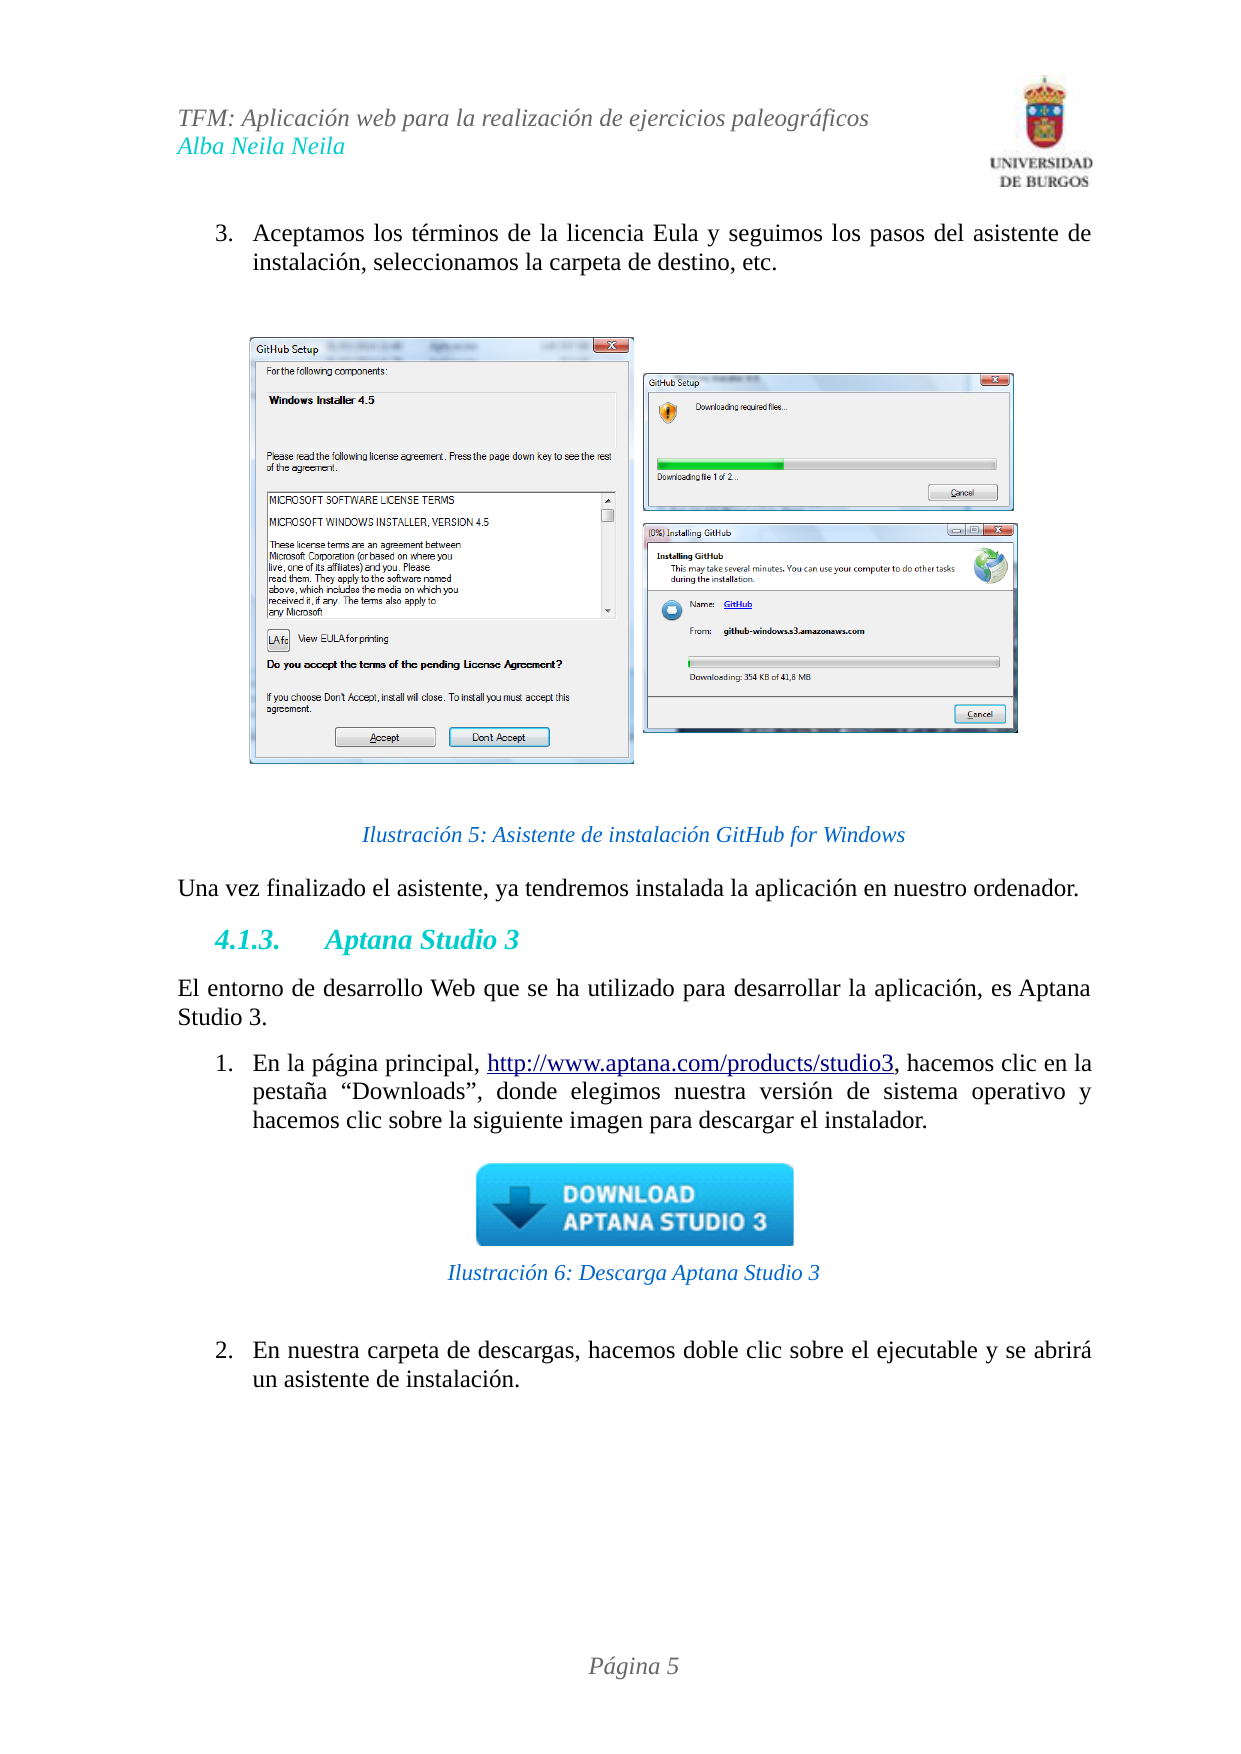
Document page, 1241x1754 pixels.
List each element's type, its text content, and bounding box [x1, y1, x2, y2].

list Aceptamos los términos de la licencia Eula y seguimos los pasos del asistente de instalación, seleccionamos la carpeta de destino, etc. [215, 218, 1092, 276]
picture [642, 523, 1018, 733]
subtitle Aptana Studio 3 [215, 922, 1092, 956]
text Ilustración 5: Asistente de instalación GitHub for Windows [177, 821, 1092, 847]
text Una vez finalizado el asistente, ya tendremos instalada la aplicación en nuestro ordenador. [177, 873, 1092, 902]
list En la página principal, http://www.aptana.com/products/studio3, hacemos clic en la pestaña “Downloads”, donde elegimos nuestra versión de sistema operativo y hacemos clic sobre la siguiente imagen para descargar el instalador. [215, 1048, 1092, 1134]
picture [249, 337, 634, 764]
picture [990, 75, 1093, 187]
text El entorno de desarrollo Web que se ha utilizado para desarrollar la aplicación, es Aptana Studio 3. [177, 973, 1092, 1031]
text Ilustración 6: Descarga Aptana Studio 3 [438, 1163, 831, 1285]
table_header [635, 338, 1022, 808]
table_header [249, 338, 635, 808]
list En nuestra carpeta de descargas, hacemos doble clic sobre el ejecutable y se abrirá un asistente de instalación. [215, 1314, 1092, 1393]
picture [643, 373, 1014, 511]
